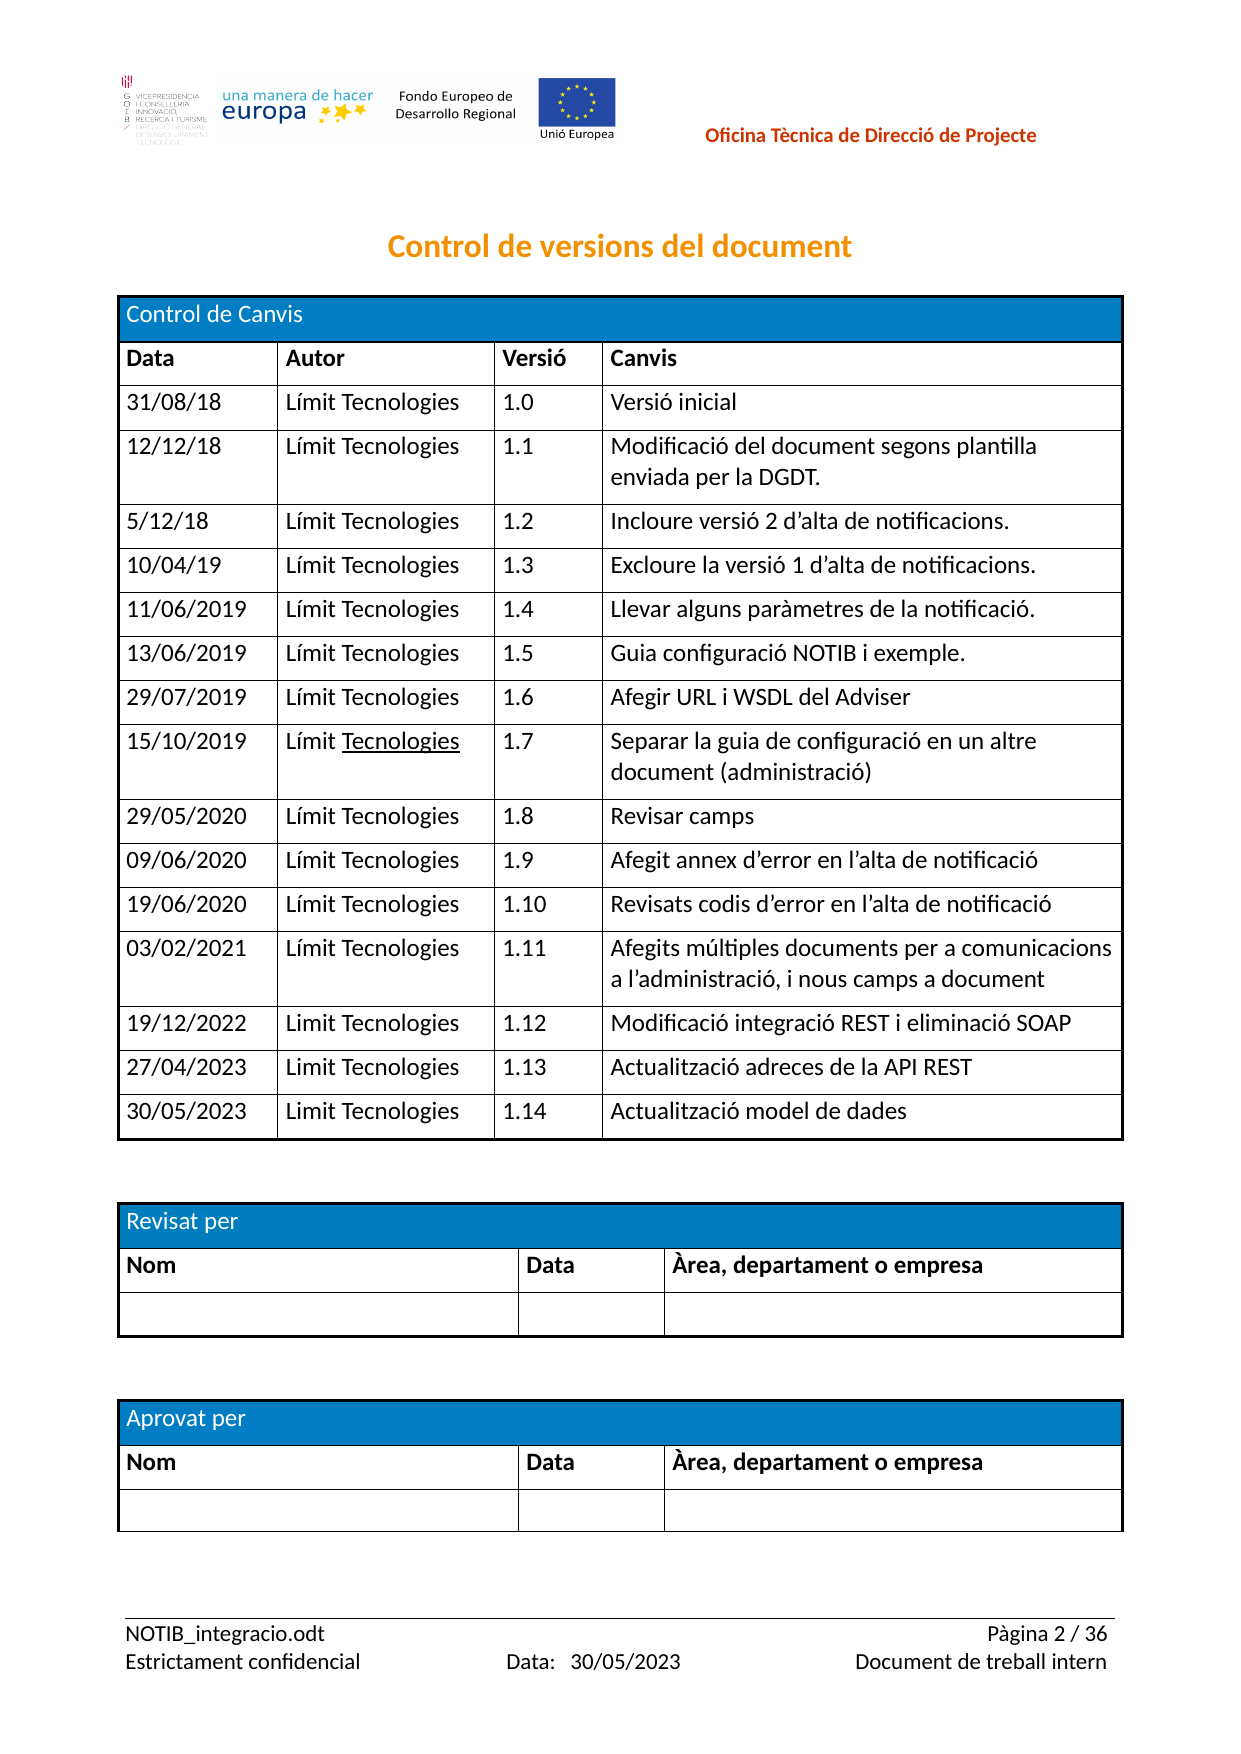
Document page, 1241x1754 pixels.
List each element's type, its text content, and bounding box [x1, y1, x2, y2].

table_cell Nom [120, 1249, 518, 1292]
table_cell Excloure la versió 1 d’alta de notificacions. [603, 549, 1121, 592]
table_cell Límit Tecnologies [278, 505, 494, 548]
picture [118, 73, 213, 147]
table_cell 1.11 [495, 932, 602, 1006]
table_cell Modificació del document segons plantilla enviada per la DGDT. [603, 431, 1121, 504]
table_cell Data [519, 1249, 664, 1292]
table_cell Límit Tecnologies [278, 431, 494, 504]
table_cell Límit Tecnologies [278, 888, 494, 931]
table_cell Separar la guia de configuració en un altre document (administració) [603, 725, 1121, 799]
table_cell Limit Tecnologies [278, 1007, 494, 1050]
table_cell 1.13 [495, 1051, 602, 1094]
table_cell 29/05/2020 [120, 800, 277, 843]
table_cell Revisar camps [603, 800, 1121, 843]
table_cell 1.4 [495, 593, 602, 636]
table_cell 29/07/2019 [120, 681, 277, 724]
picture [219, 73, 621, 147]
table_cell 11/06/2019 [120, 593, 277, 636]
table_cell Límit Tecnologies [278, 593, 494, 636]
table_cell Limit Tecnologies [278, 1051, 494, 1094]
table_cell 15/10/2019 [120, 725, 277, 799]
table_cell Limit Tecnologies [278, 1095, 494, 1138]
table_cell [665, 1293, 1121, 1334]
table_cell 5/12/18 [120, 505, 277, 548]
table_cell Límit Tecnologies [278, 637, 494, 680]
subtitle Control de versions del document [118, 225, 1122, 266]
table_cell 30/05/2023 [120, 1095, 277, 1138]
table_cell 19/06/2020 [120, 888, 277, 931]
table_header Aprovat per [120, 1402, 1121, 1445]
table_cell Límit Tecnologies [278, 725, 494, 799]
table_cell Data [120, 343, 277, 385]
table_cell Límit Tecnologies [278, 932, 494, 1006]
table_cell 1.9 [495, 844, 602, 887]
table_cell [120, 1293, 518, 1334]
table_cell Llevar alguns paràmetres de la notificació. [603, 593, 1121, 636]
table_cell 1.1 [495, 431, 602, 504]
table_cell Límit Tecnologies [278, 386, 494, 429]
table_cell Afegits múltiples documents per a comunicacions a l’administració, i nous camps a document [603, 932, 1121, 1006]
table_header Control de Canvis [120, 298, 1121, 341]
table_cell 1.0 [495, 386, 602, 429]
table_cell Modificació integració REST i eliminació SOAP [603, 1007, 1121, 1050]
table_cell [519, 1293, 664, 1334]
table_cell Àrea, departament o empresa [665, 1446, 1121, 1489]
table_cell 10/04/19 [120, 549, 277, 592]
table_cell 27/04/2023 [120, 1051, 277, 1094]
table_cell Límit Tecnologies [278, 549, 494, 592]
table_header Revisat per [120, 1205, 1121, 1248]
table_cell 1.7 [495, 725, 602, 799]
table_cell 12/12/18 [120, 431, 277, 504]
table_cell 1.2 [495, 505, 602, 548]
table_cell Límit Tecnologies [278, 844, 494, 887]
table_cell Àrea, departament o empresa [665, 1249, 1121, 1292]
table_cell Actualització model de dades [603, 1095, 1121, 1138]
table_cell [665, 1490, 1121, 1531]
table_cell Límit Tecnologies [278, 800, 494, 843]
table_cell 13/06/2019 [120, 637, 277, 680]
table_cell Data [519, 1446, 664, 1489]
table_cell 1.10 [495, 888, 602, 931]
table_cell [120, 1490, 518, 1531]
table_cell Actualització adreces de la API REST [603, 1051, 1121, 1094]
table_cell 03/02/2021 [120, 932, 277, 1006]
table_cell Canvis [603, 343, 1121, 385]
table_cell Incloure versió 2 d’alta de notificacions. [603, 505, 1121, 548]
table_cell 1.14 [495, 1095, 602, 1138]
table_cell 19/12/2022 [120, 1007, 277, 1050]
table_cell Revisats codis d’error en l’alta de notificació [603, 888, 1121, 931]
table_cell [519, 1490, 664, 1531]
table_cell Nom [120, 1446, 518, 1489]
table_cell Guia configuració NOTIB i exemple. [603, 637, 1121, 680]
table_cell 1.8 [495, 800, 602, 843]
table_cell 09/06/2020 [120, 844, 277, 887]
table_cell 1.6 [495, 681, 602, 724]
table_cell 31/08/18 [120, 386, 277, 429]
table_cell 1.3 [495, 549, 602, 592]
table_cell 1.12 [495, 1007, 602, 1050]
table_cell 1.5 [495, 637, 602, 680]
table_cell Versió [495, 343, 602, 385]
table_cell Afegir URL i WSDL del Adviser [603, 681, 1121, 724]
table_cell Versió inicial [603, 386, 1121, 429]
table_cell Límit Tecnologies [278, 681, 494, 724]
table_cell Autor [278, 343, 494, 385]
table_cell Afegit annex d’error en l’alta de notificació [603, 844, 1121, 887]
